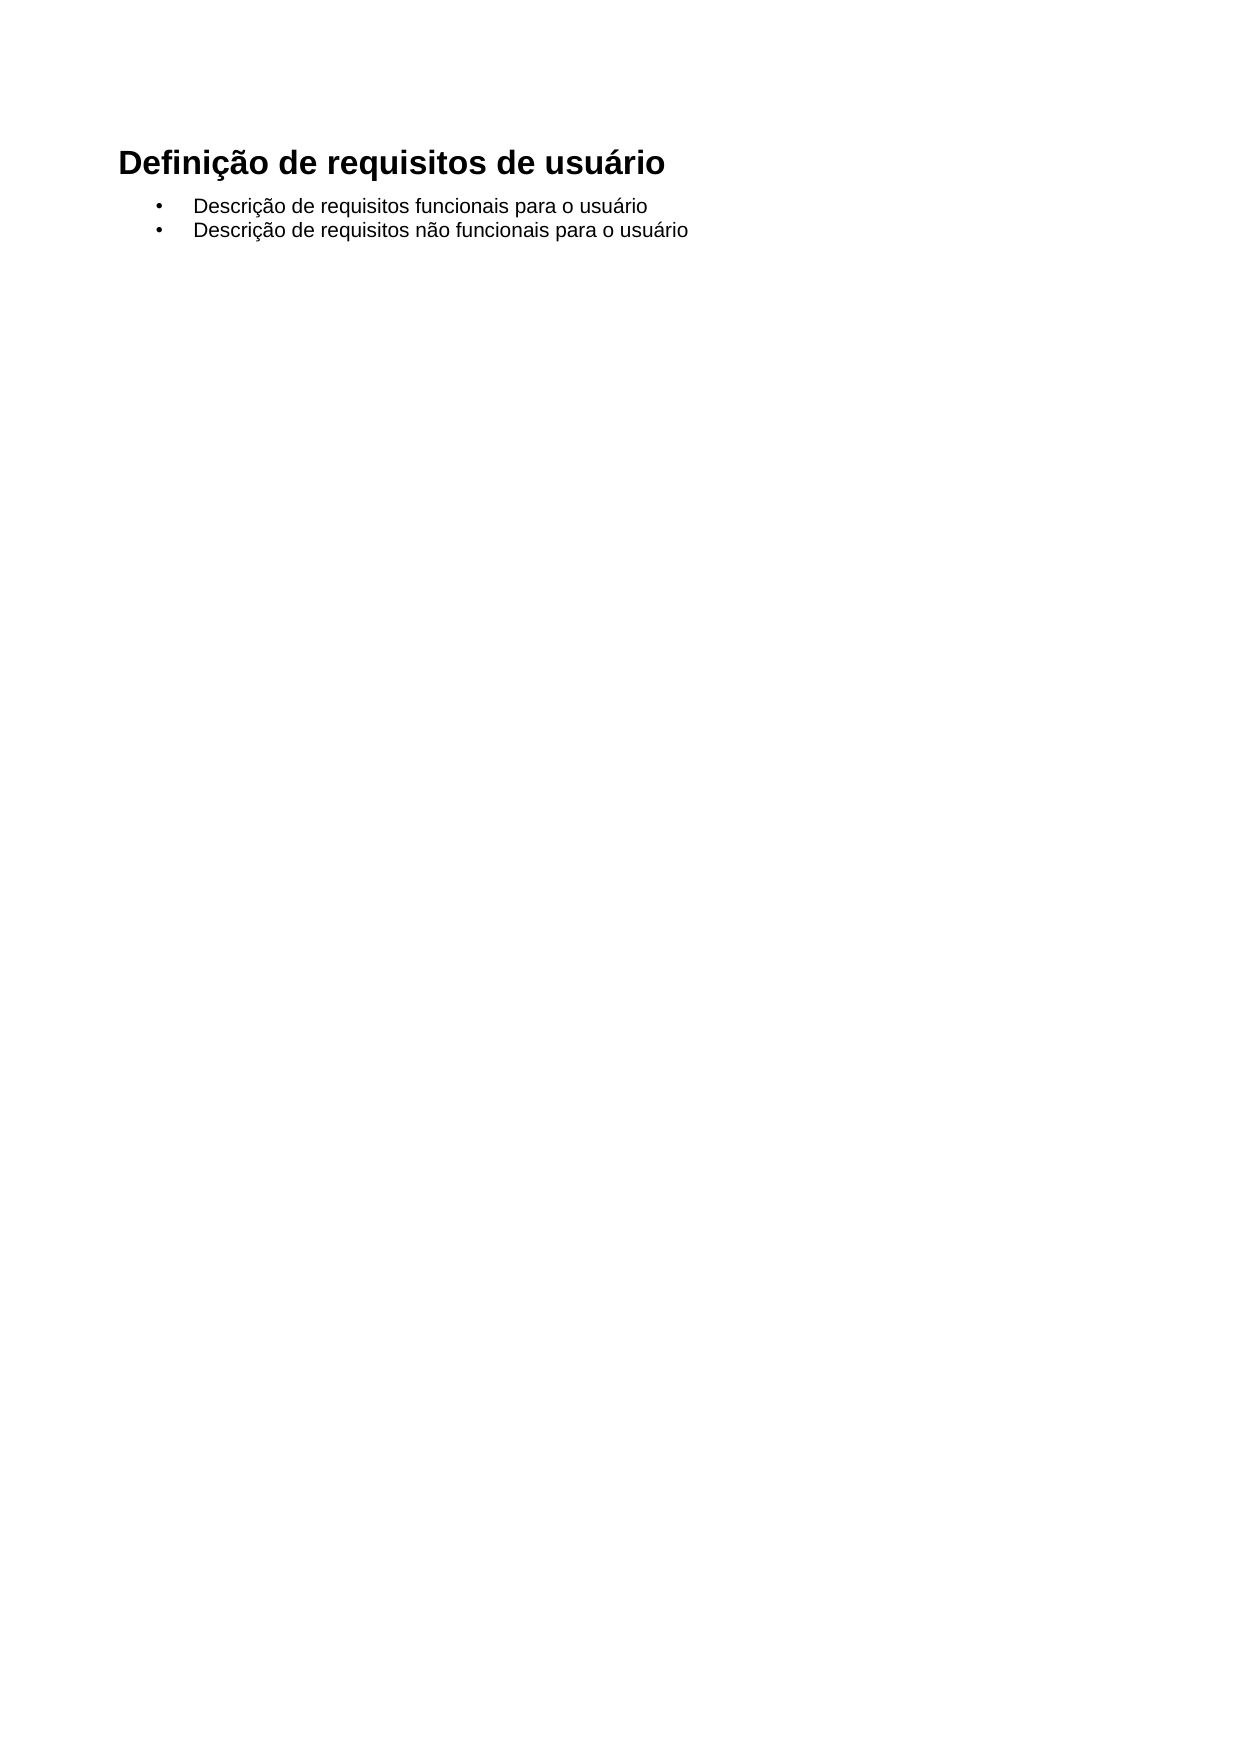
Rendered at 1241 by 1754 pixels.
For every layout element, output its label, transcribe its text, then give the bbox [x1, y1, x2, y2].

list Descrição de requisitos não funcionais para o usuário [156, 218, 1122, 242]
subtitle Definição de requisitos de usuário [118, 143, 1122, 182]
list Descrição de requisitos funcionais para o usuário [156, 194, 1122, 218]
